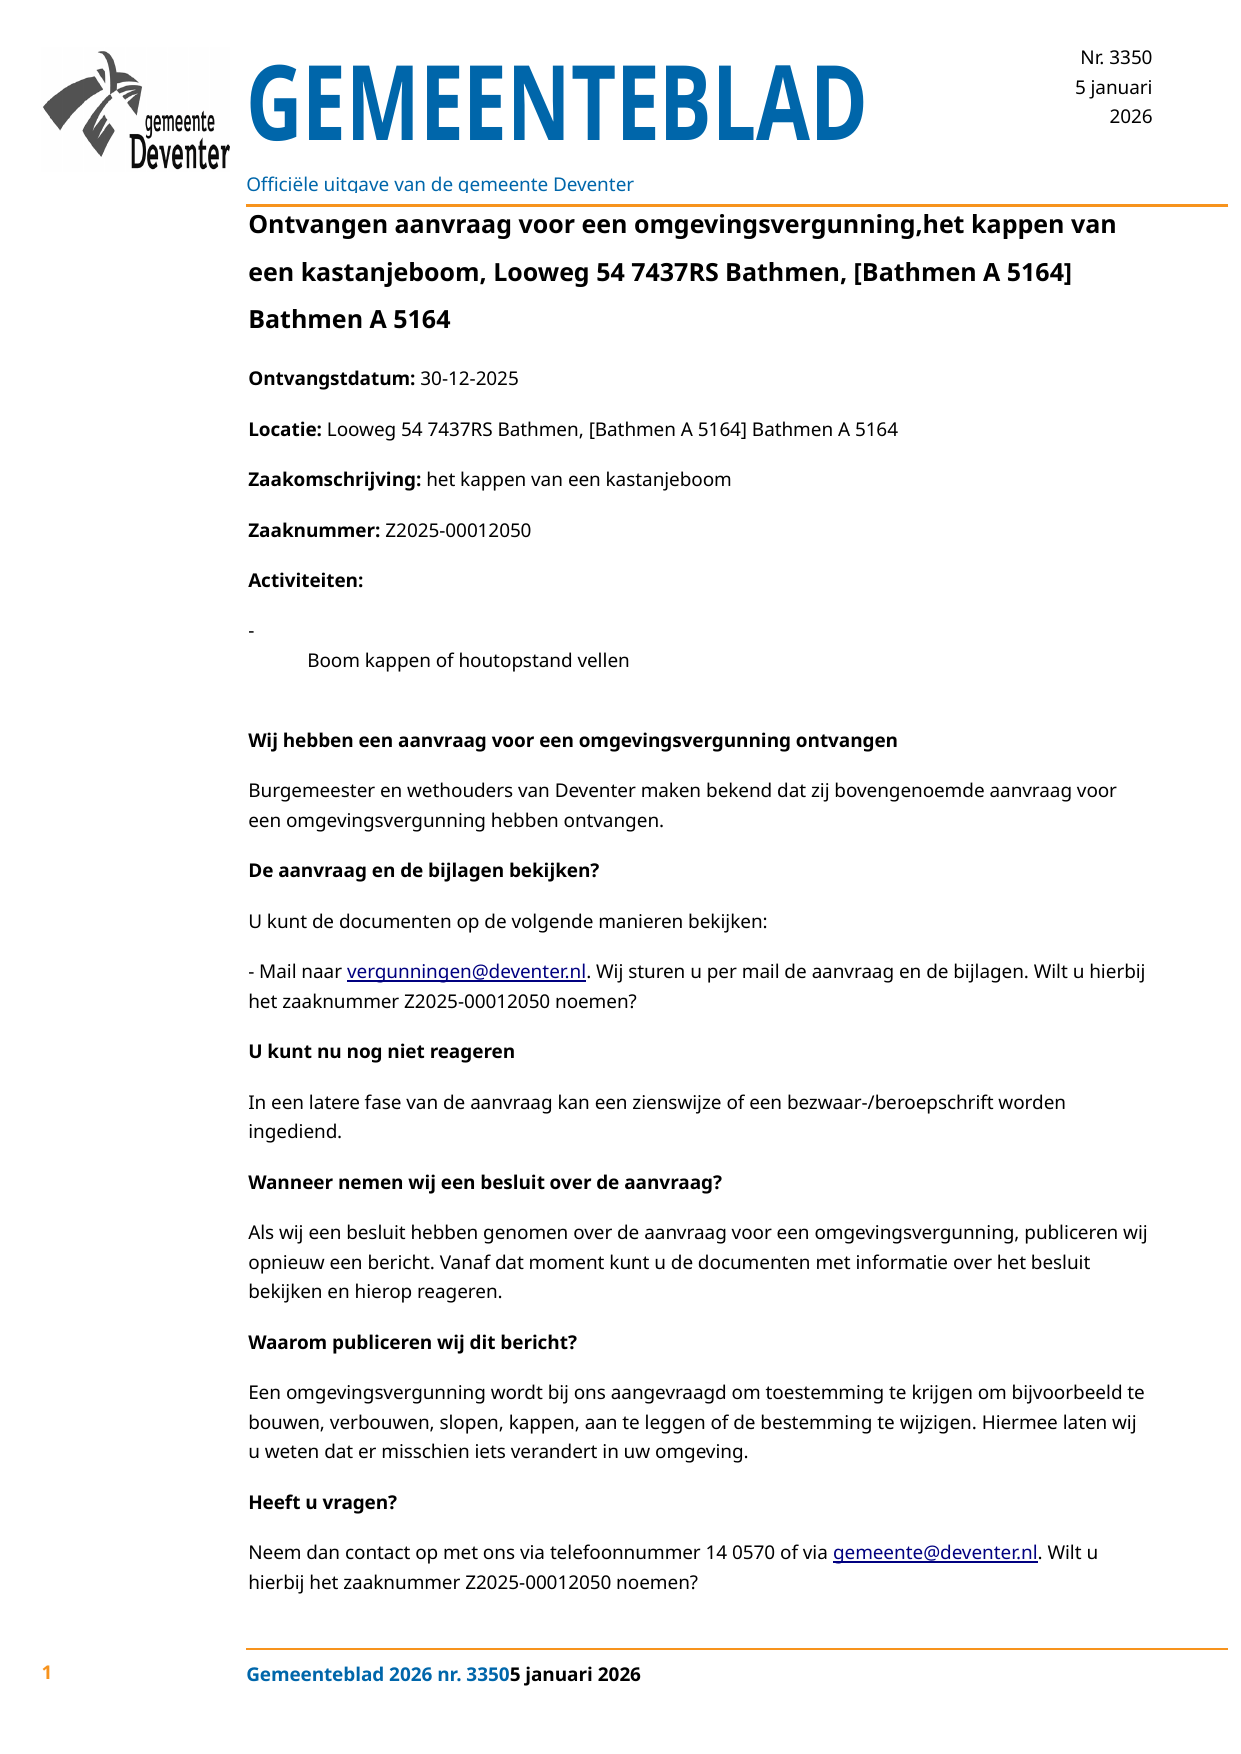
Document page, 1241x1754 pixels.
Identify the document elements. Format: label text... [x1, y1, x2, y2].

text Ontvangstdatum: 30-12-2025 [248, 366, 1152, 391]
picture [41, 47, 231, 172]
text Burgemeester en wethouders van Deventer maken bekend dat zij bovengenoemde aanvraag voor een omgevingsvergunning hebben ontvangen. [248, 778, 1152, 833]
text U kunt de documenten op de volgende manieren bekijken: [248, 908, 1152, 934]
text Wij hebben een aanvraag voor een omgevingsvergunning ontvangen [248, 727, 1152, 753]
text Activiteiten: [248, 567, 1152, 593]
text Locatie: Looweg 54 7437RS Bathmen, [Bathmen A 5164] Bathmen A 5164 [248, 416, 1152, 442]
text De aanvraag en de bijlagen bekijken? [248, 858, 1152, 883]
text Als wij een besluit hebben genomen over de aanvraag voor een omgevingsvergunning, publiceren wij opnieuw een bericht. Vanaf dat moment kunt u de documenten met informatie over het besluit bekijken en hierop reageren. [248, 1219, 1152, 1304]
text - Mail naar vergunningen@deventer.nl. Wij sturen u per mail de aanvraag en de bijlagen. Wilt u hierbij het zaaknummer Z2025-00012050 noemen? [248, 958, 1152, 1014]
text Neem dan contact op met ons via telefoonnummer 14 0570 of via gemeente@deventer.nl. Wilt u hierbij het zaaknummer Z2025-00012050 noemen? [248, 1539, 1152, 1594]
text Wanneer nemen wij een besluit over de aanvraag? [248, 1169, 1152, 1194]
text In een latere fase van de aanvraag kan een zienswijze of een bezwaar-/beroepschrift worden ingediend. [248, 1089, 1152, 1144]
text Waarom publiceren wij dit bericht? [248, 1329, 1152, 1354]
text Zaakomschrijving: het kappen van een kastanjeboom [248, 466, 1152, 492]
text Heeft u vragen? [248, 1489, 1152, 1514]
list Boom kappen of houtopstand vellen [248, 647, 1152, 673]
text Zaaknummer: Z2025-00012050 [248, 517, 1152, 542]
text U kunt nu nog niet reageren [248, 1038, 1152, 1064]
text Een omgevingsvergunning wordt bij ons aangevraagd om toestemming te krijgen om bijvoorbeeld te bouwen, verbouwen, slopen, kappen, aan te leggen of de bestemming te wijzigen. Hiermee laten wij u weten dat er misschien iets verandert in uw omgeving. [248, 1379, 1152, 1464]
text Ontvangen aanvraag voor een omgevingsvergunning,het kappen van een kastanjeboom, Looweg 54 7437RS Bathmen, [Bathmen A 5164] Bathmen A 5164 [248, 207, 1152, 336]
